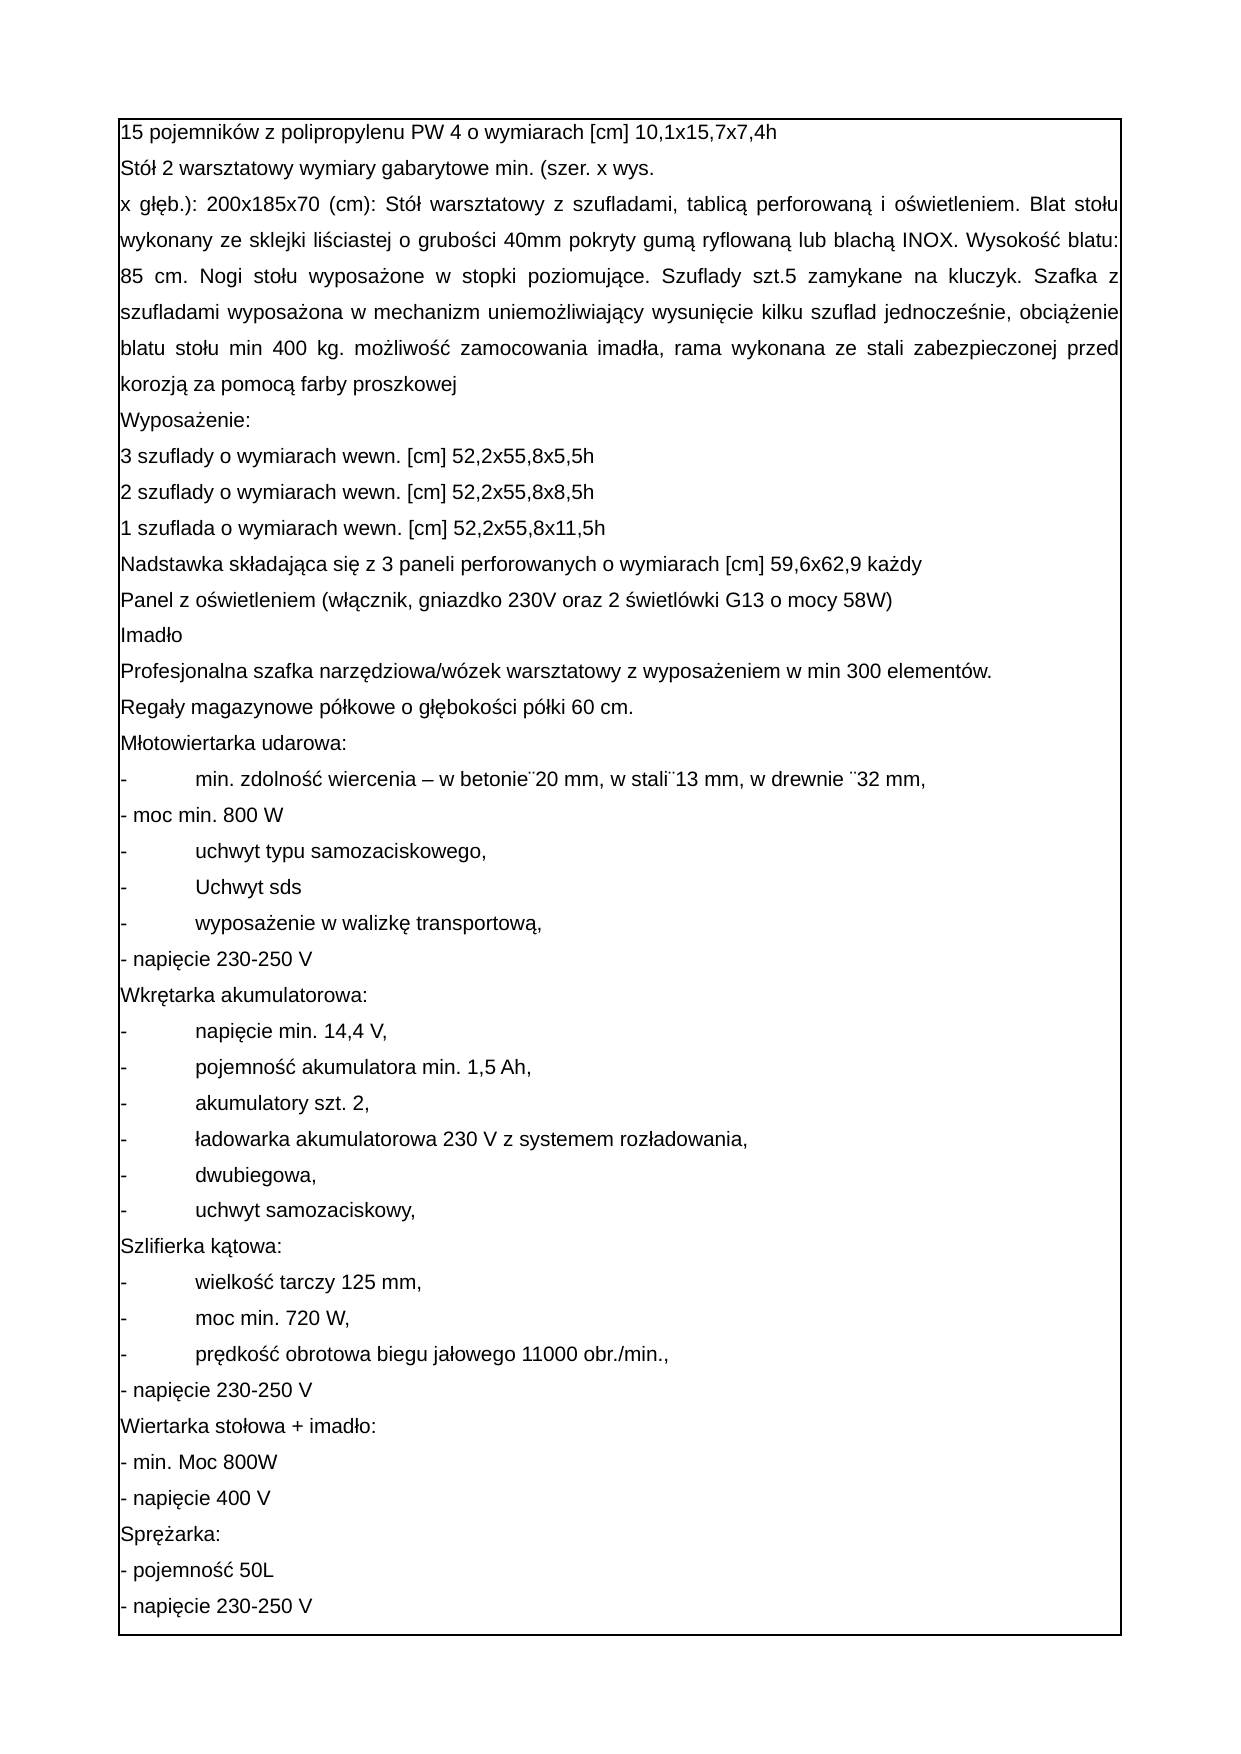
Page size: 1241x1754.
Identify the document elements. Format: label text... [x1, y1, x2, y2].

text - wyposażenie w walizkę transportową, [120, 911, 1120, 935]
text - moc min. 800 W [120, 803, 1120, 827]
text Imadło [120, 623, 1120, 647]
text - pojemność akumulatora min. 1,5 Ah, [120, 1054, 1120, 1078]
text Wkrętarka akumulatorowa: [120, 983, 1120, 1007]
text - napięcie 230-250 V [120, 947, 1120, 971]
text Młotowiertarka udarowa: [120, 731, 1120, 755]
text 3 szuflady o wymiarach wewn. [cm] 52,2x55,8x5,5h [120, 444, 1120, 468]
text - ładowarka akumulatorowa 230 V z systemem rozładowania, [120, 1126, 1120, 1150]
text - napięcie 400 V [120, 1486, 1120, 1510]
text - Uchwyt sds [120, 875, 1120, 899]
text 2 szuflady o wymiarach wewn. [cm] 52,2x55,8x8,5h [120, 479, 1120, 503]
text 1 szuflada o wymiarach wewn. [cm] 52,2x55,8x11,5h [120, 516, 1120, 539]
text - napięcie 230-250 V [120, 1594, 1120, 1618]
text - pojemność 50L [120, 1558, 1120, 1582]
text - min. zdolność wiercenia – w betonie¨20 mm, w stali¨13 mm, w drewnie ¨32 mm, [120, 767, 1120, 791]
text - wielkość tarczy 125 mm, [120, 1270, 1120, 1294]
text Nadstawka składająca się z 3 paneli perforowanych o wymiarach [cm] 59,6x62,9 każdy [120, 551, 1120, 575]
text - moc min. 720 W, [120, 1306, 1120, 1330]
text - uchwyt typu samozaciskowego, [120, 839, 1120, 863]
text - prędkość obrotowa biegu jałowego 11000 obr./min., [120, 1342, 1120, 1366]
text x głęb.): 200x185x70 (cm): Stół warsztatowy z szufladami, tablicą perforowaną i oświetleniem. Blat stołu wykonany ze sklejki liściastej o grubości 40mm pokryty gumą ryflowaną lub blachą INOX. Wysokość blatu: 85 cm. Nogi stołu wyposażone w stopki poziomujące. Szuflady szt.5 zamykane na kluczyk. Szafka z szufladami wyposażona w mechanizm uniemożliwiający wysunięcie kilku szuflad jednocześnie, obciążenie blatu stołu min 400 kg. możliwość zamocowania imadła, rama wykonana ze stali zabezpieczonej przed korozją za pomocą farby proszkowej [120, 192, 1120, 396]
text - dwubiegowa, [120, 1162, 1120, 1186]
text Szlifierka kątowa: [120, 1234, 1120, 1258]
text - min. Moc 800W [120, 1450, 1120, 1474]
text Wyposażenie: [120, 408, 1120, 432]
text Profesjonalna szafka narzędziowa/wózek warsztatowy z wyposażeniem w min 300 elementów. [120, 659, 1120, 683]
text Sprężarka: [120, 1522, 1120, 1546]
text Wiertarka stołowa + imadło: [120, 1414, 1120, 1438]
text 15 pojemników z polipropylenu PW 4 o wymiarach [cm] 10,1x15,7x7,4h [120, 120, 1120, 144]
text - napięcie 230-250 V [120, 1378, 1120, 1402]
text Stół 2 warsztatowy wymiary gabarytowe min. (szer. x wys. [120, 156, 1120, 180]
text Regały magazynowe półkowe o głębokości półki 60 cm. [120, 695, 1120, 719]
text Panel z oświetleniem (włącznik, gniazdko 230V oraz 2 świetlówki G13 o mocy 58W) [120, 587, 1120, 611]
text - napięcie min. 14,4 V, [120, 1019, 1120, 1043]
text - uchwyt samozaciskowy, [120, 1198, 1120, 1222]
text - akumulatory szt. 2, [120, 1091, 1120, 1114]
